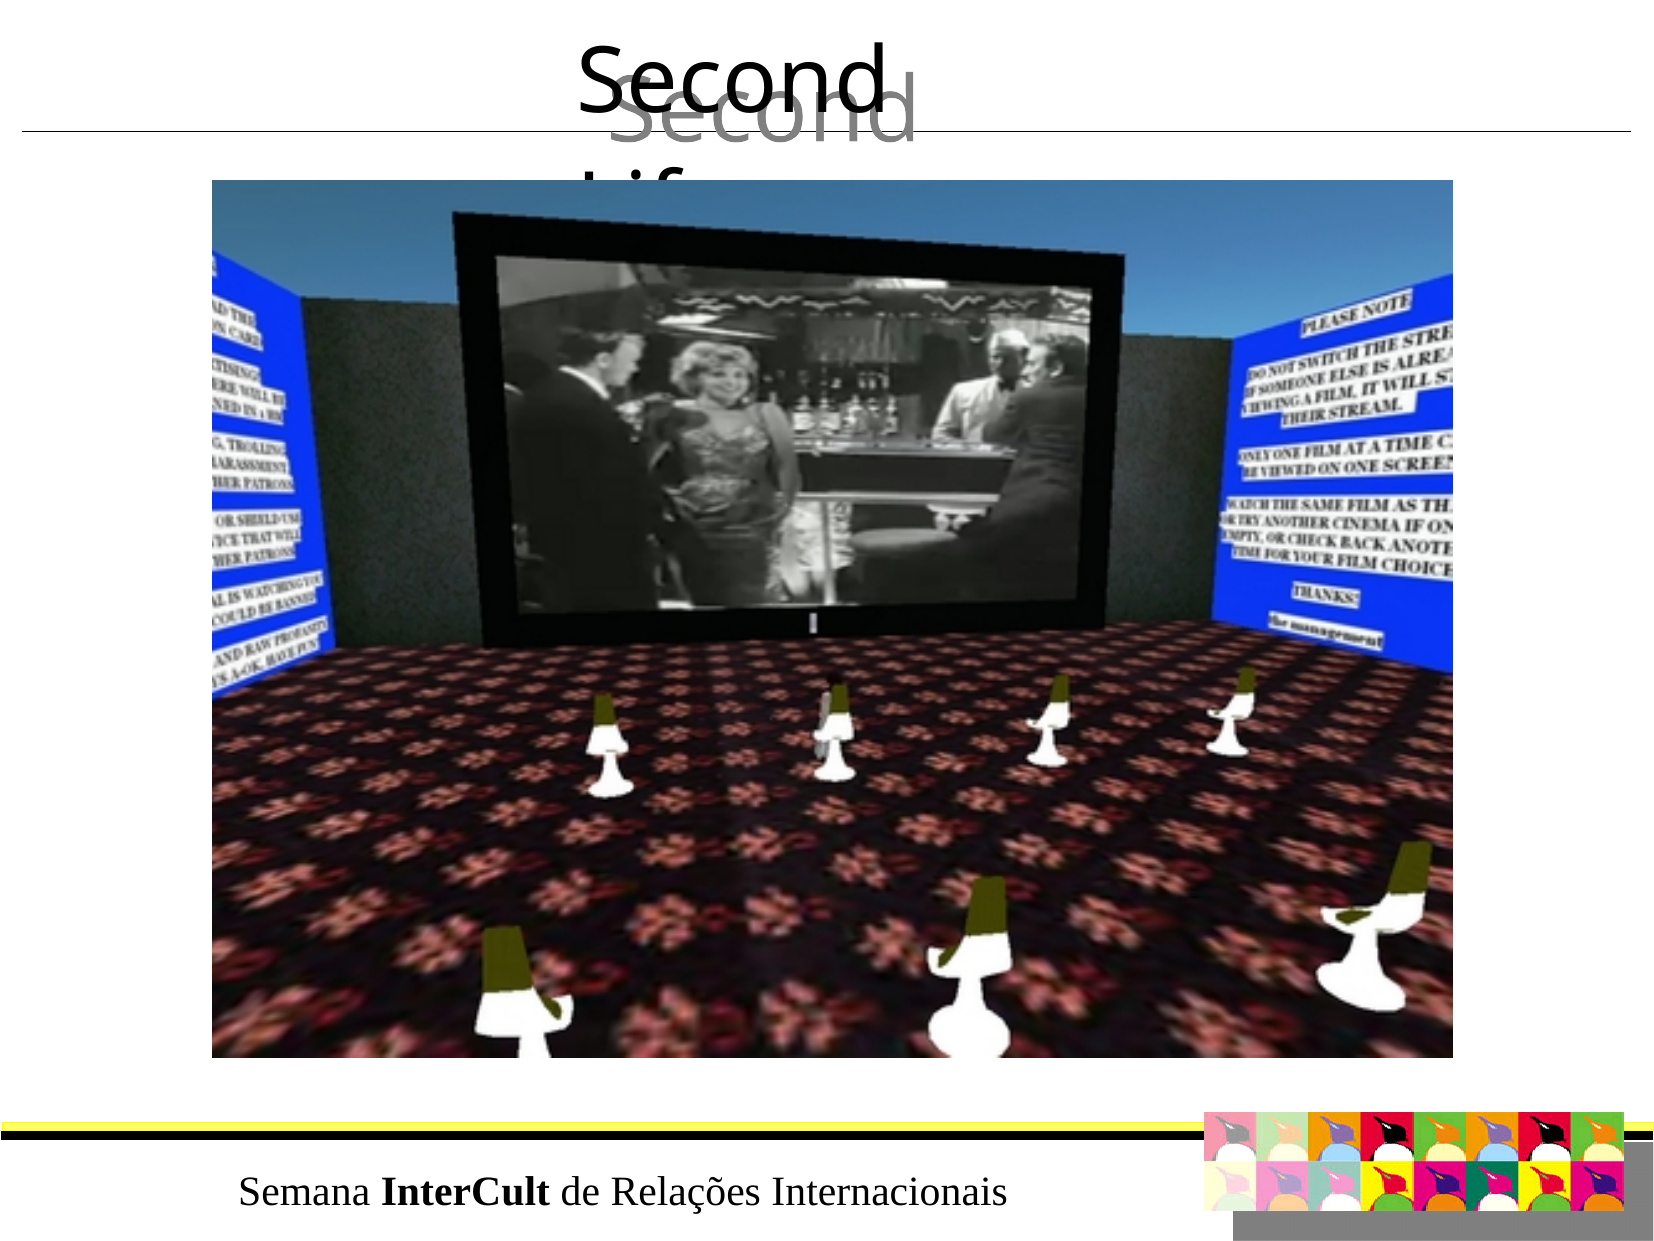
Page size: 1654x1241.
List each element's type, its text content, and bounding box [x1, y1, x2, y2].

text_box Semana InterCult de Relações Internacionais [238, 1168, 1009, 1217]
text_box Second Life [576, 14, 1043, 125]
picture [212, 180, 1453, 1058]
chart [1204, 1112, 1624, 1211]
text_box [1, 1122, 1204, 1140]
text_box [1624, 1122, 1654, 1140]
